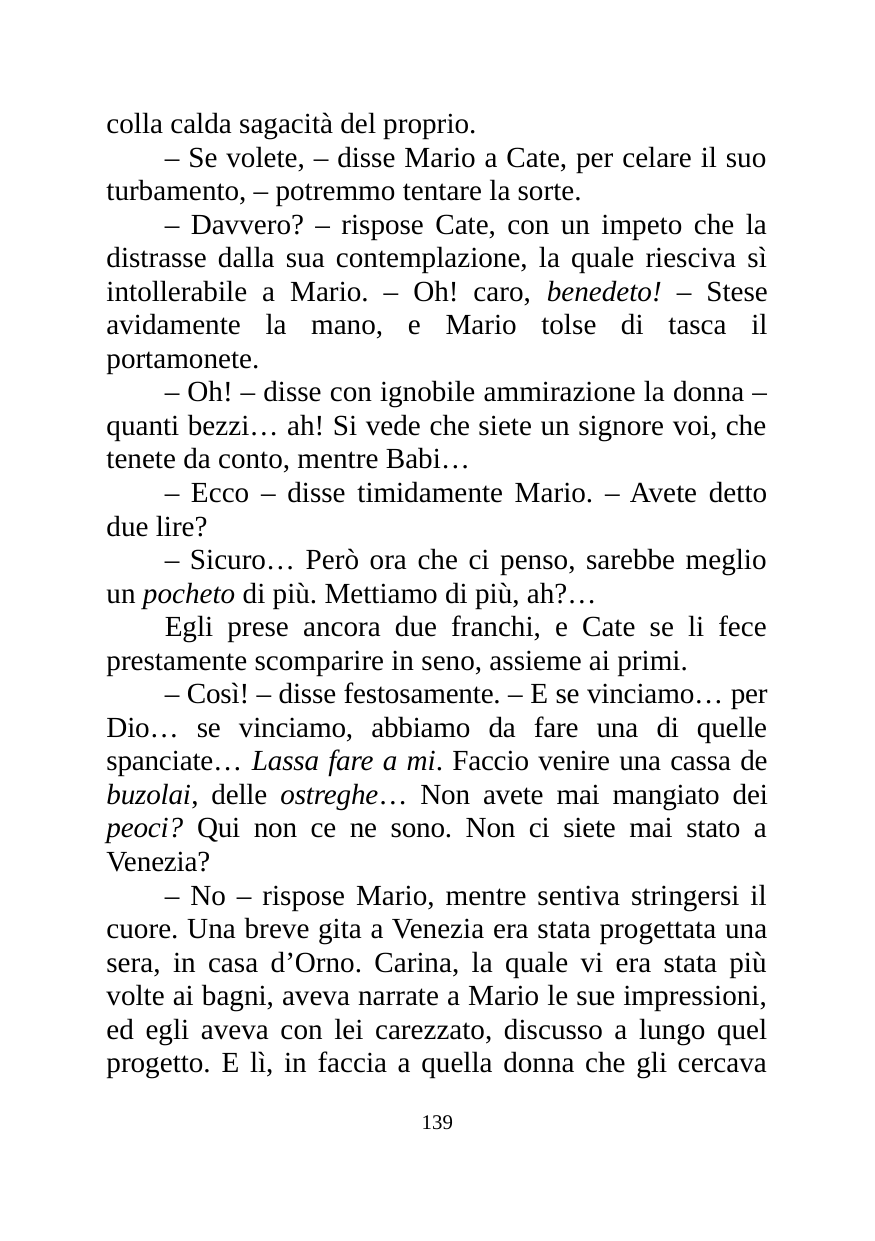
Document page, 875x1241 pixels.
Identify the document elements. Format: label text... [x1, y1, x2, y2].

text – Ecco – disse timidamente Mario. – Avete detto due lire? [106, 475, 768, 542]
text – Così! – disse festosamente. – E se vinciamo… per Dio… se vinciamo, abbiamo da fare una di quelle spanciate… Lassa fare a mi. Faccio venire una cassa de buzolai, delle ostreghe… Non avete mai mangiato dei peoci? Qui non ce ne sono. Non ci siete mai stato a Venezia? [106, 676, 768, 878]
text Egli prese ancora due franchi, e Cate se li fece prestamente scomparire in seno, assieme ai primi. [106, 609, 768, 676]
text colla calda sagacità del proprio. [106, 106, 768, 140]
text – No – rispose Mario, mentre sentiva stringersi il cuore. Una breve gita a Venezia era stata progettata una sera, in casa d’Orno. Carina, la quale vi era stata più volte ai bagni, aveva narrate a Mario le sue impressioni, ed egli aveva con lei carezzato, discusso a lungo quel progetto. E lì, in faccia a quella donna che gli cercava [106, 878, 768, 1079]
text – Oh! – disse con ignobile ammirazione la donna – quanti bezzi… ah! Si vede che siete un signore voi, che tenete da conto, mentre Babi… [106, 374, 768, 475]
text – Se volete, – disse Mario a Cate, per celare il suo turbamento, – potremmo tentare la sorte. [106, 140, 768, 207]
text – Davvero? – rispose Cate, con un impeto che la distrasse dalla sua contemplazione, la quale riesciva sì intollerabile a Mario. – Oh! caro, benedeto! – Stese avidamente la mano, e Mario tolse di tasca il portamonete. [106, 207, 768, 374]
text – Sicuro… Però ora che ci penso, sarebbe meglio un pocheto di più. Mettiamo di più, ah?… [106, 542, 768, 609]
